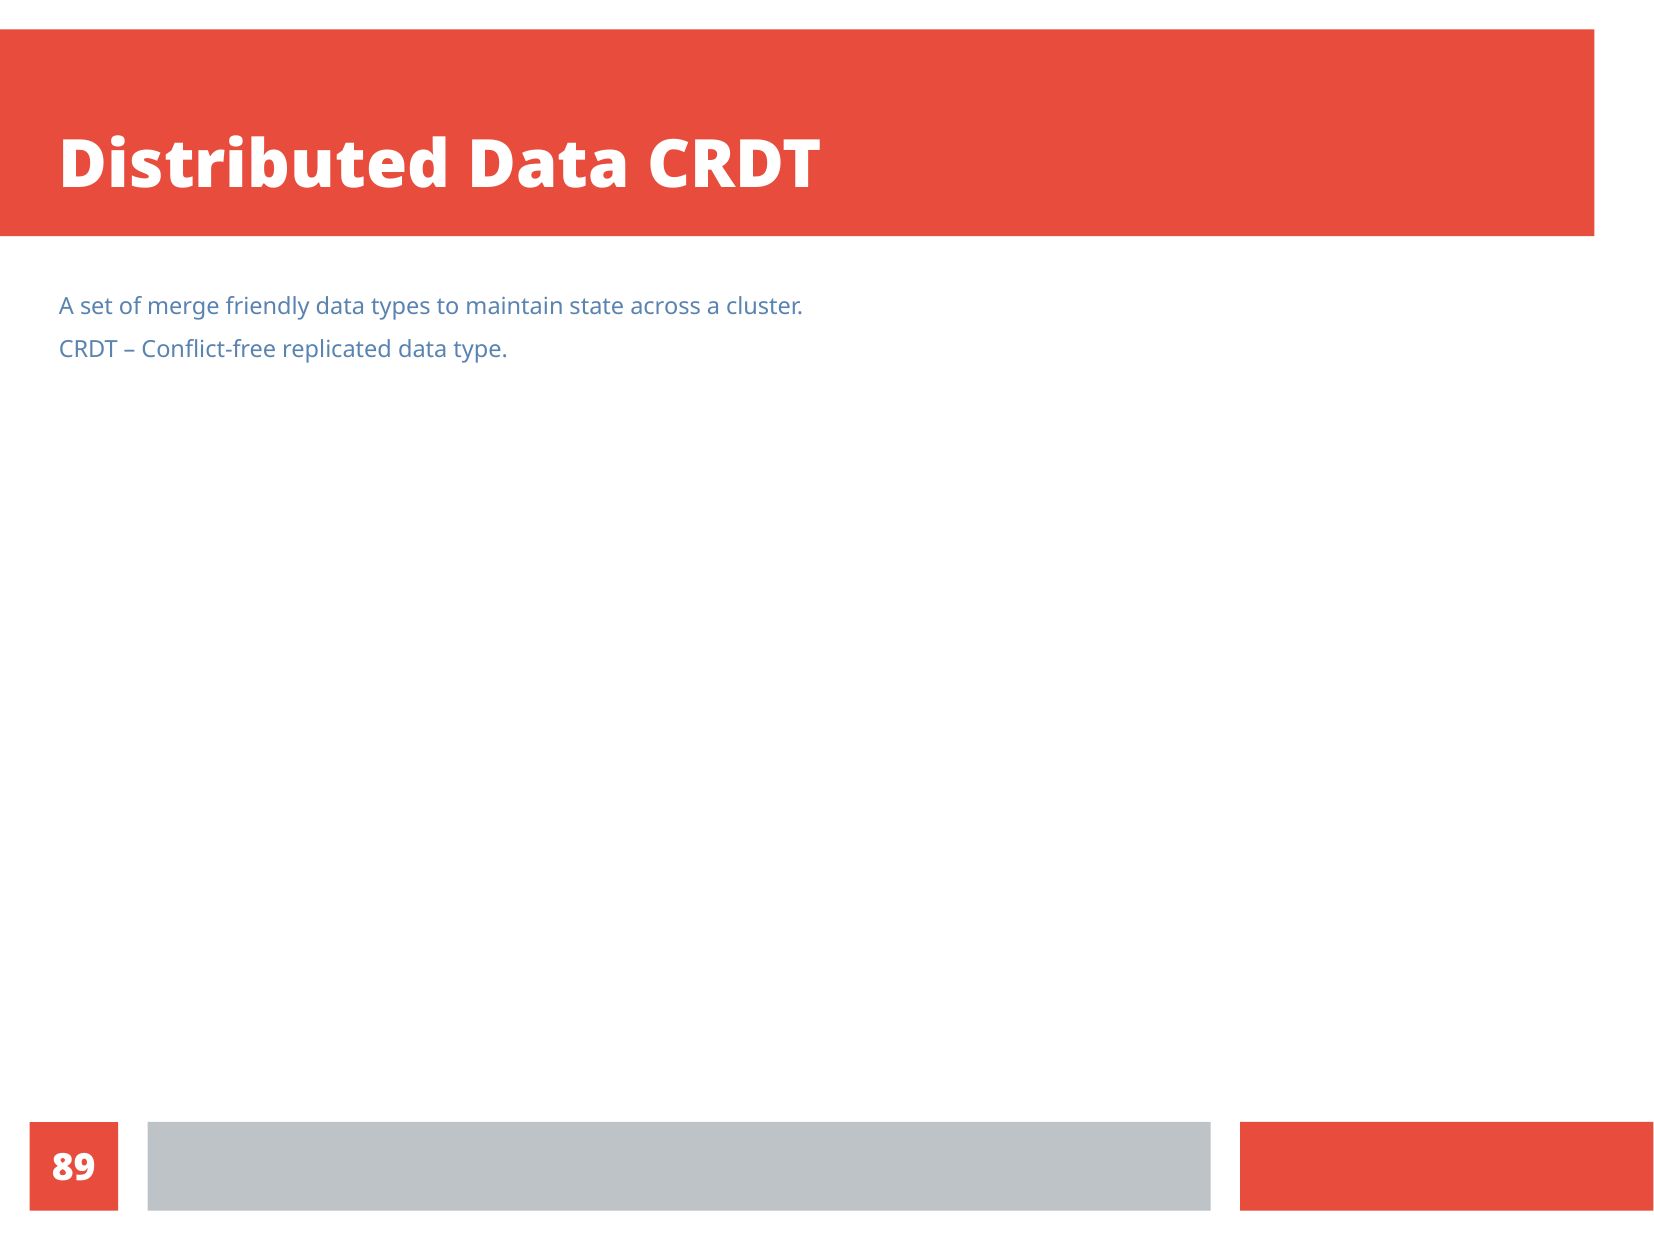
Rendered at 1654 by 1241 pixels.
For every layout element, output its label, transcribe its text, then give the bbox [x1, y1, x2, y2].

title Distributed Data CRDT [59, 59, 1595, 207]
list A set of merge friendly data types to maintain state across a cluster. CRDT – Conflict-free replicated data type. [59, 289, 1565, 367]
